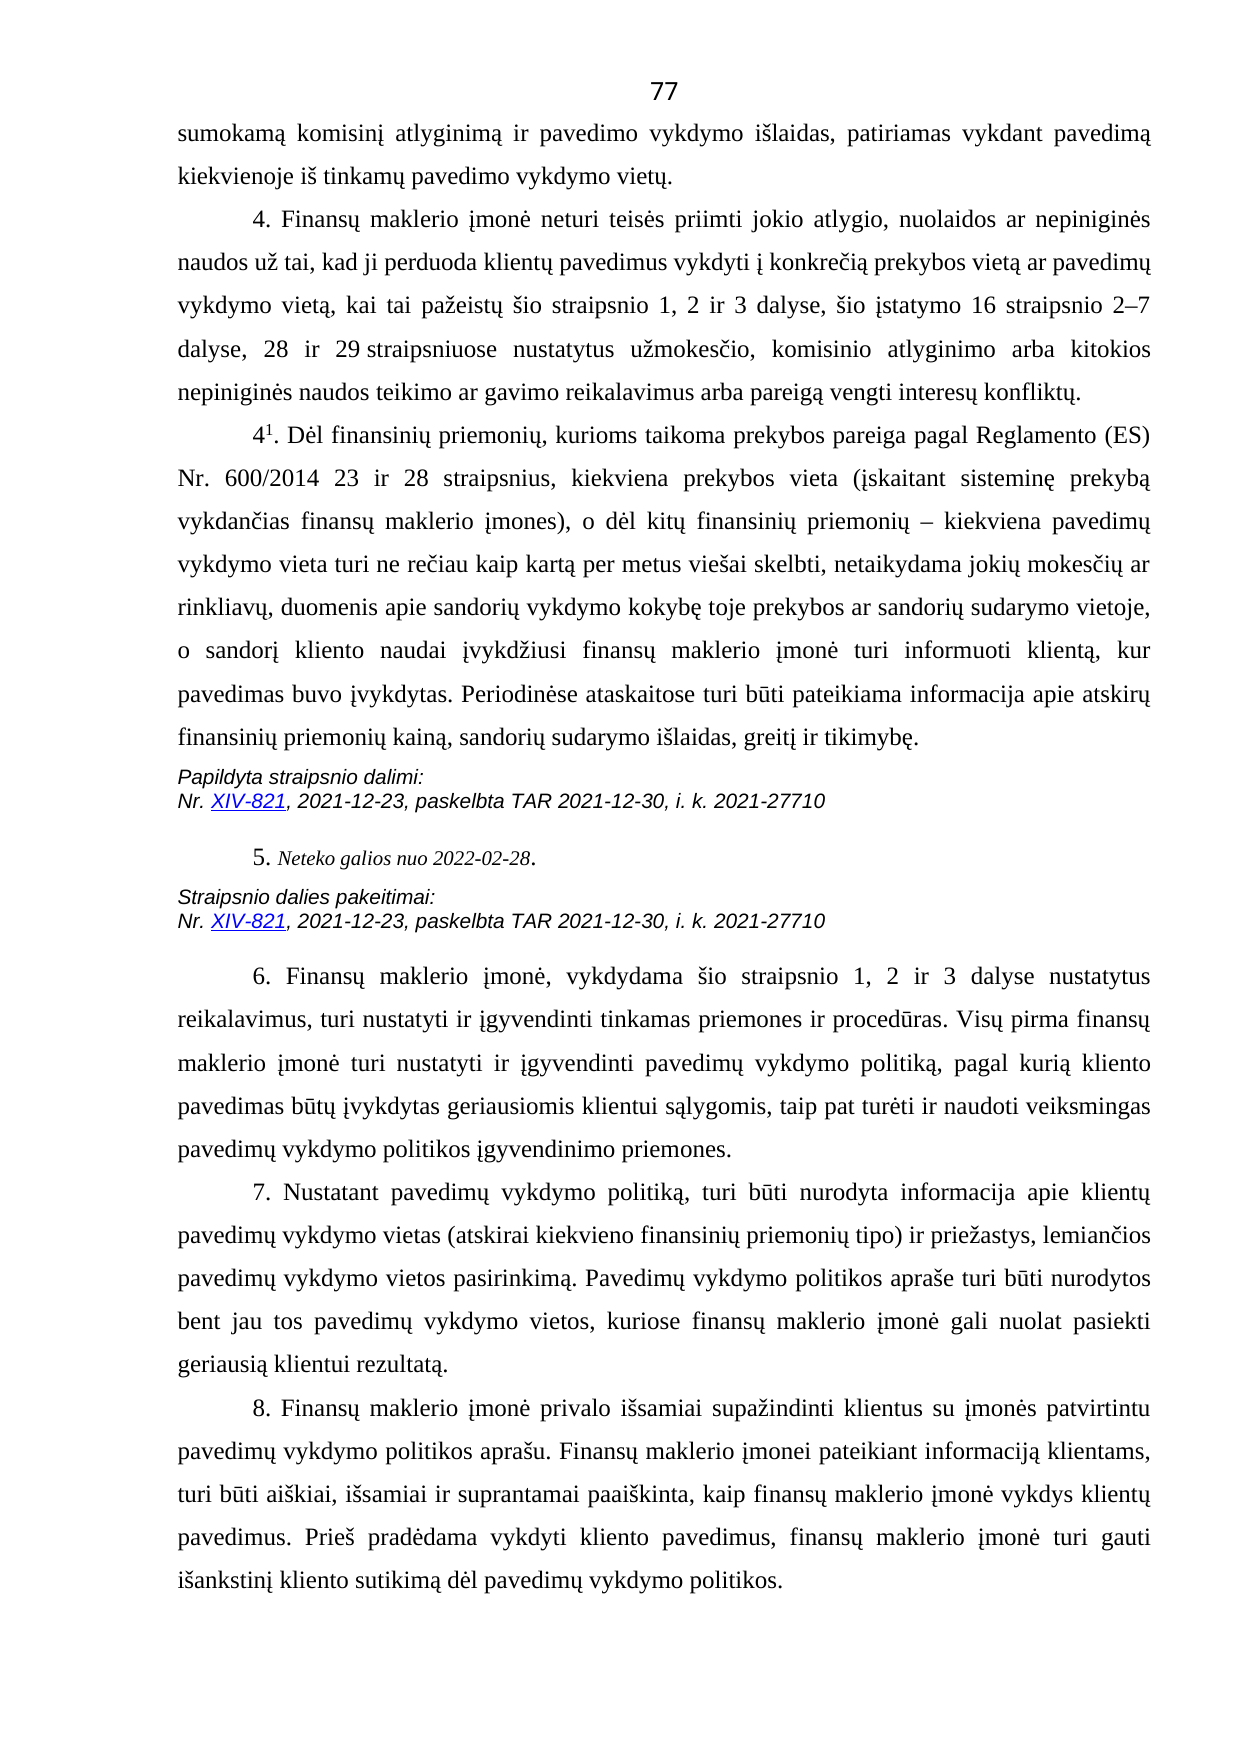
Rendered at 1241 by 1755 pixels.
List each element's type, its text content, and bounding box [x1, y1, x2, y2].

text 4. Finansų maklerio įmonė neturi teisės priimti jokio atlygio, nuolaidos ar nepiniginės naudos už tai, kad ji perduoda klientų pavedimus vykdyti į konkrečią prekybos vietą ar pavedimų vykdymo vietą, kai tai pažeistų šio straipsnio 1, 2 ir 3 dalyse, šio įstatymo 16 straipsnio 2–7 dalyse, 28 ir 29 straipsniuose nustatytus užmokesčio, komisinio atlyginimo arba kitokios nepiniginės naudos teikimo ar gavimo reikalavimus arba pareigą vengti interesų konfliktų. [177, 204, 1152, 406]
text Nr. XIV-821, 2021-12-23, paskelbta TAR 2021-12-30, i. k. 2021-27710 [177, 789, 1152, 813]
text 6. Finansų maklerio įmonė, vykdydama šio straipsnio 1, 2 ir 3 dalyse nustatytus reikalavimus, turi nustatyti ir įgyvendinti tinkamas priemones ir procedūras. Visų pirma finansų maklerio įmonė turi nustatyti ir įgyvendinti pavedimų vykdymo politiką, pagal kurią kliento pavedimas būtų įvykdytas geriausiomis klientui sąlygomis, taip pat turėti ir naudoti veiksmingas pavedimų vykdymo politikos įgyvendinimo priemones. [177, 961, 1152, 1163]
text Nr. XIV-821, 2021-12-23, paskelbta TAR 2021-12-30, i. k. 2021-27710 [177, 909, 1152, 933]
text 5. Neteko galios nuo 2022-02-28. [177, 842, 1152, 870]
text 8. Finansų maklerio įmonė privalo išsamiai supažindinti klientus su įmonės patvirtintu pavedimų vykdymo politikos aprašu. Finansų maklerio įmonei pateikiant informaciją klientams, turi būti aiškiai, išsamiai ir suprantamai paaiškinta, kaip finansų maklerio įmonė vykdys klientų pavedimus. Prieš pradėdama vykdyti kliento pavedimus, finansų maklerio įmonė turi gauti išankstinį kliento sutikimą dėl pavedimų vykdymo politikos. [177, 1393, 1152, 1594]
text Papildyta straipsnio dalimi: [177, 765, 1152, 789]
text 41. Dėl finansinių priemonių, kurioms taikoma prekybos pareiga pagal Reglamento (ES) Nr. 600/2014 23 ir 28 straipsnius, kiekviena prekybos vieta (įskaitant sisteminę prekybą vykdančias finansų maklerio įmones), o dėl kitų finansinių priemonių – kiekviena pavedimų vykdymo vieta turi ne rečiau kaip kartą per metus viešai skelbti, netaikydama jokių mokesčių ar rinkliavų, duomenis apie sandorių vykdymo kokybę toje prekybos ar sandorių sudarymo vietoje, o sandorį kliento naudai įvykdžiusi finansų maklerio įmonė turi informuoti klientą, kur pavedimas buvo įvykdytas. Periodinėse ataskaitose turi būti pateikiama informacija apie atskirų finansinių priemonių kainą, sandorių sudarymo išlaidas, greitį ir tikimybę. [177, 420, 1152, 751]
text 7. Nustatant pavedimų vykdymo politiką, turi būti nurodyta informacija apie klientų pavedimų vykdymo vietas (atskirai kiekvieno finansinių priemonių tipo) ir priežastys, lemiančios pavedimų vykdymo vietos pasirinkimą. Pavedimų vykdymo politikos apraše turi būti nurodytos bent jau tos pavedimų vykdymo vietos, kuriose finansų maklerio įmonė gali nuolat pasiekti geriausią klientui rezultatą. [177, 1177, 1152, 1378]
text Straipsnio dalies pakeitimai: [177, 885, 1152, 909]
text sumokamą komisinį atlyginimą ir pavedimo vykdymo išlaidas, patiriamas vykdant pavedimą kiekvienoje iš tinkamų pavedimo vykdymo vietų. [177, 118, 1152, 190]
